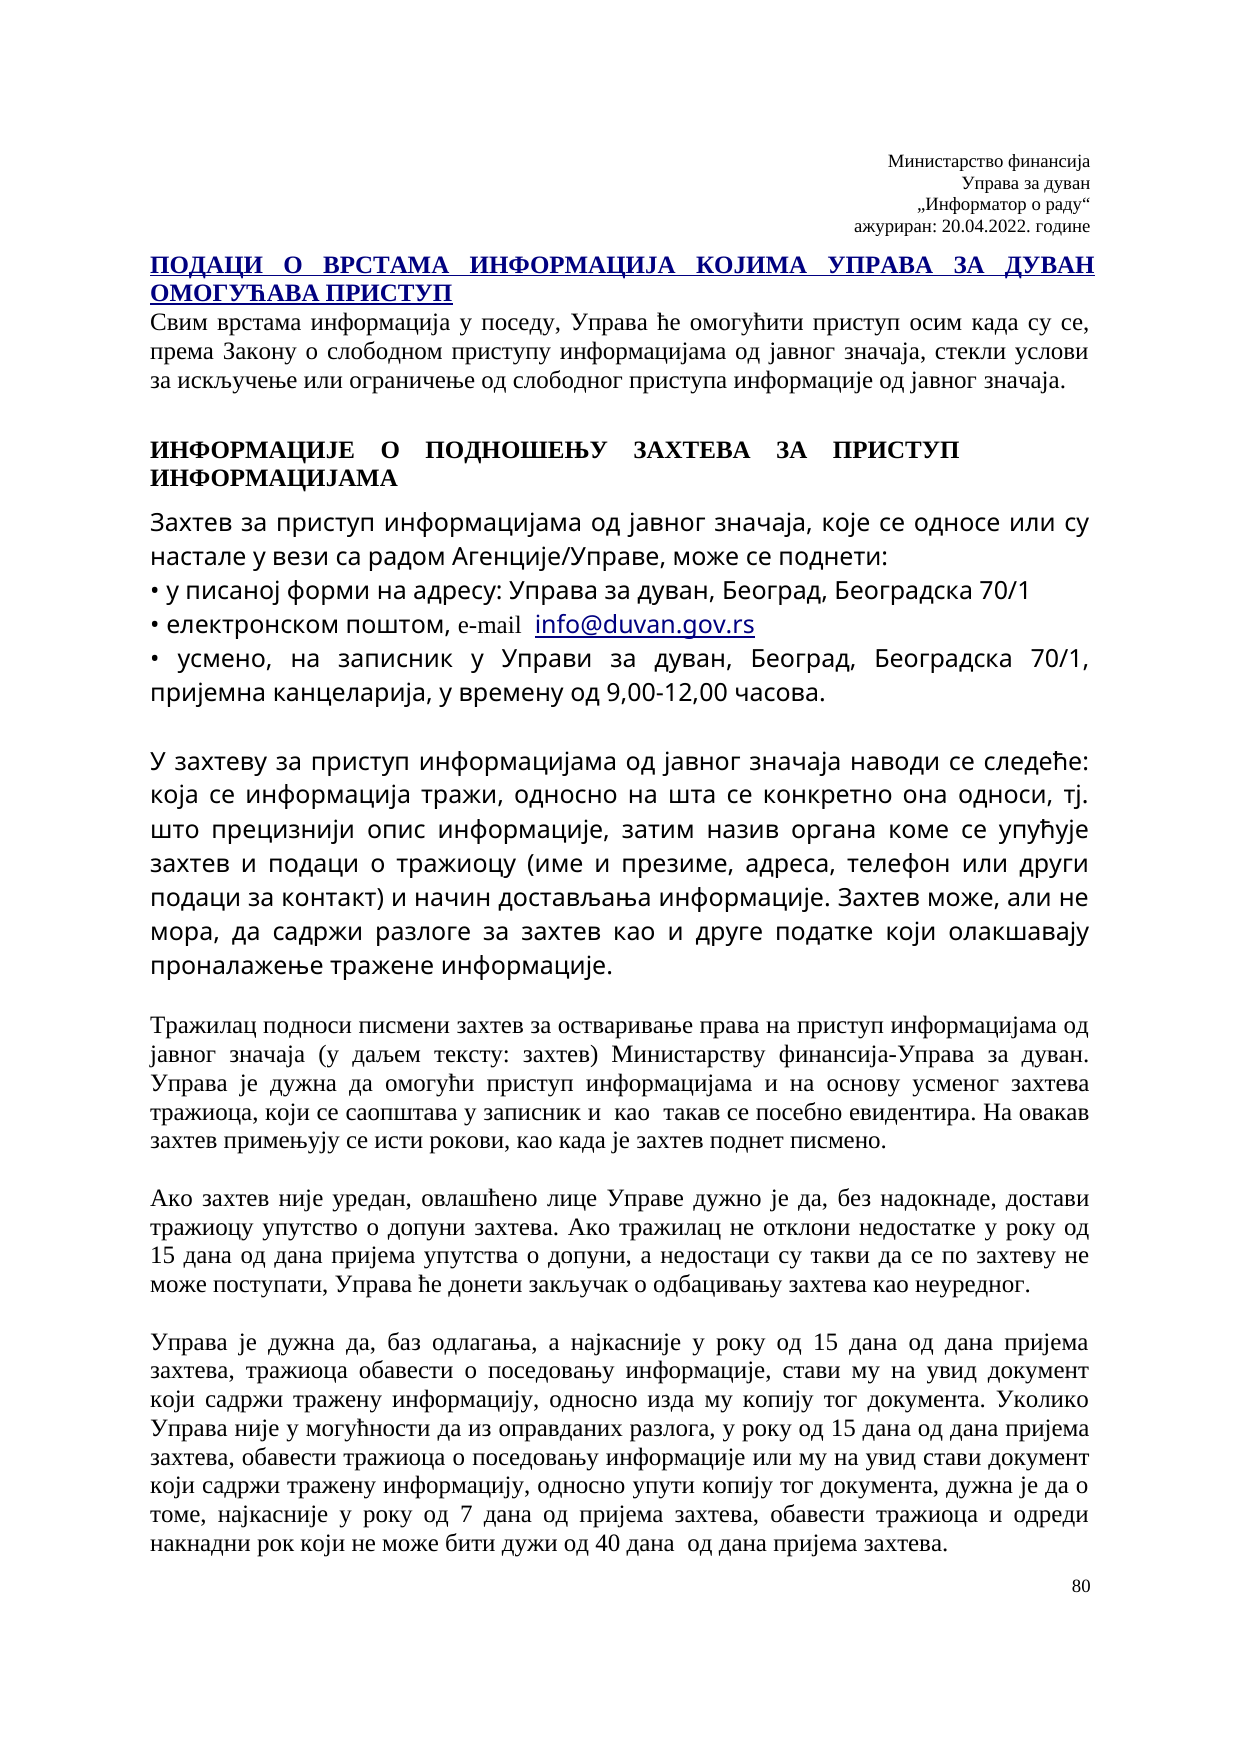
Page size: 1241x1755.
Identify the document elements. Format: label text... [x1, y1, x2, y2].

text Ако захтев није уредан, овлашћено лице Управе дужно је да, без надокнаде, достави тражиоцу упутство о допуни захтева. Ако тражилац не отклони недостатке у року од 15 дана од дана пријема упутства о допуни, а недостаци су такви да се по захтеву не може поступати, Управа ће донети закључак о одбацивању захтева као неуредног. [150, 1183, 1090, 1298]
text Свим врстама информација у поседу, Управа ће омогућити приступ осим када су се, према Закону о слободном приступу информацијама од јавног значаја, стекли услови за искључење или ограничење од слободног приступа информације од јавног значаја. [150, 307, 1090, 393]
text Тражилац подноси писмени захтев за остваривање права на приступ информацијама од јавног значаја (у даљем тексту: захтев) Министарству финансија-Управа за дуван. Управа je дужна да омогући приступ информацијама и на основу усменог захтева тражиоца, који се саопштава у записник и као такав се посебно евидентира. На овакав захтев примењују се исти рокови, као када је захтев поднет писмено. [150, 1010, 1090, 1154]
text • електронском поштом, e-mail info@duvan.gov.rs [150, 607, 1090, 641]
text • у писаној форми на адресу: Управа за дуван, Београд, Београдска 70/1 [150, 573, 1090, 607]
text • усмено, на записник у Управи за дуван, Београд, Београдска 70/1, пријемна канцеларија, у времену од 9,00-12,00 часова. [150, 641, 1090, 709]
text Захтев за приступ информацијама од јавног значаја, које се односе или су настале у вези са радом Агенције/Управе, може се поднети: [150, 505, 1090, 573]
subtitle ОМОГУЋАВА ПРИСТУП [150, 276, 1095, 307]
text Управа је дужна да, баз одлагања, а најкасније у року од 15 дана од дана пријема захтева, тражиоца обавести о поседовању информације, стави му на увид документ који садржи тражену информацију, односно изда му копију тог документа. Уколико Управа није у могућности да из оправданих разлога, у року од 15 дана од дана пријема захтева, обавести тражиоца о поседовању информације или му на увид стави документ који садржи тражену информацију, односно упути копију тог документа, дужна је да о томе, најкасније у року од 7 дана од пријема захтева, обавести тражиоца и одреди накнадни рок који не може бити дужи од 40 дана од дана пријема захтева. [150, 1327, 1090, 1557]
text У захтеву за приступ информацијама од јавног значаја наводи се следеће: која се информација тражи, односно на шта се конкретно она односи, тј. што прецизнији опис информације, затим назив органа коме се упућује захтев и подаци о тражиоцу (име и презиме, адреса, телефон или други подаци за контакт) и начин достављања информације. Захтев може, али не мора, да садржи разлоге за захтев као и друге податке који олакшавају проналажење тражене информације. [150, 743, 1090, 982]
subtitle ПОДАЦИ О ВРСТАМА ИНФОРМАЦИЈА КОЈИМА УПРАВА ЗА ДУВАН [150, 250, 1095, 275]
text [150, 236, 1231, 307]
subtitle ИНФОРМАЦИЈЕ О ПОДНОШЕЊУ ЗАХТЕВА ЗА ПРИСТУП ИНФОРМАЦИЈАМА [150, 435, 960, 492]
